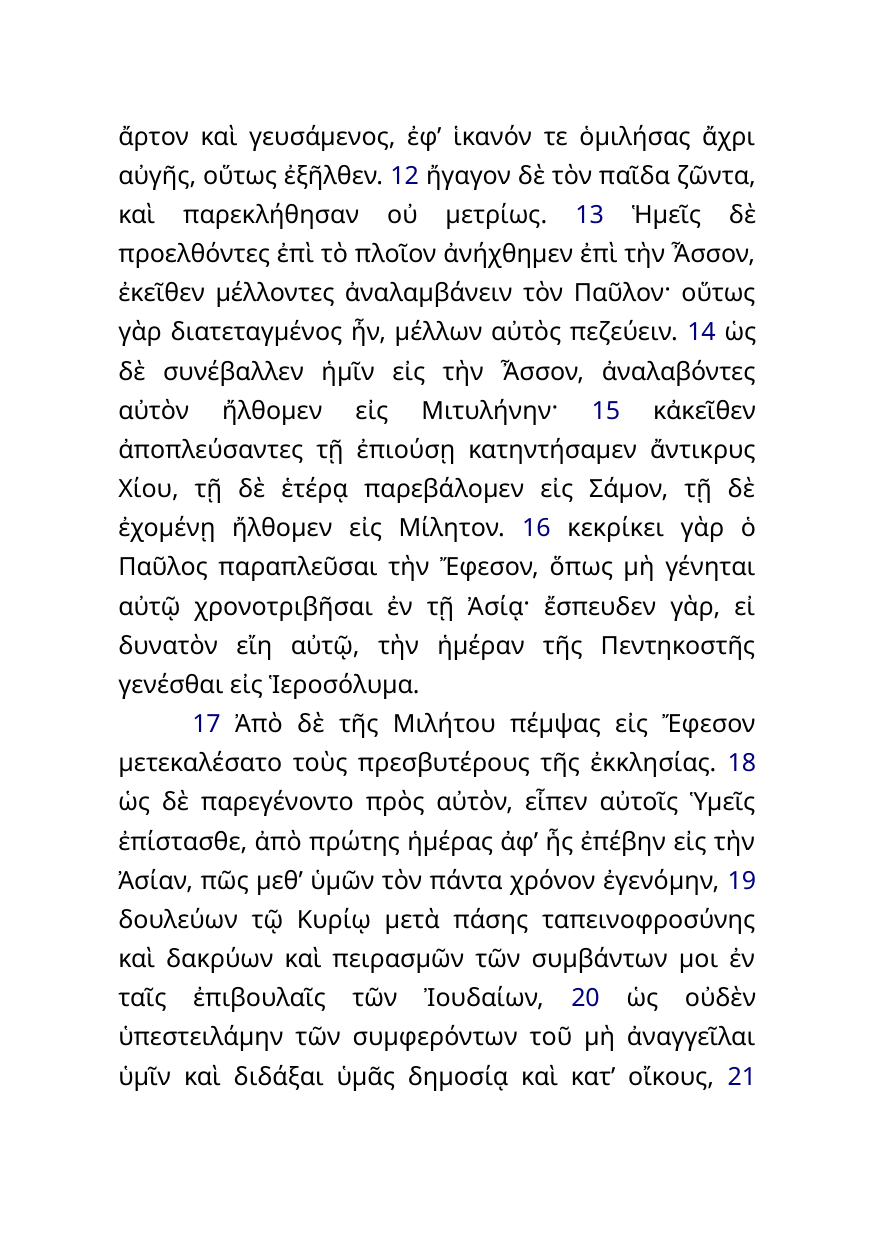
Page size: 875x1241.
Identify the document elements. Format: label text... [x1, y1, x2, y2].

text 17 Ἀπὸ δὲ τῆς Μιλήτου πέμψας εἰς Ἔφεσον μετεκαλέσατο τοὺς πρεσβυτέρους τῆς ἐκκλησίας. 18 ὡς δὲ παρεγένοντο πρὸς αὐτὸν, εἶπεν αὐτοῖς Ὑμεῖς ἐπίστασθε, ἀπὸ πρώτης ἡμέρας ἀφ’ ἧς ἐπέβην εἰς τὴν Ἀσίαν, πῶς μεθ’ ὑμῶν τὸν πάντα χρόνον ἐγενόμην, 19 δουλεύων τῷ Κυρίῳ μετὰ πάσης ταπεινοφροσύνης καὶ δακρύων καὶ πειρασμῶν τῶν συμβάντων μοι ἐν ταῖς ἐπιβουλαῖς τῶν Ἰουδαίων, 20 ὡς οὐδὲν ὑπεστειλάμην τῶν συμφερόντων τοῦ μὴ ἀναγγεῖλαι ὑμῖν καὶ διδάξαι ὑμᾶς δημοσίᾳ καὶ κατ’ οἴκους, 21 [118, 706, 756, 1092]
text ἄρτον καὶ γευσάμενος, ἐφ’ ἱκανόν τε ὁμιλήσας ἄχρι αὐγῆς, οὕτως ἐξῆλθεν. 12 ἤγαγον δὲ τὸν παῖδα ζῶντα, καὶ παρεκλήθησαν οὐ μετρίως. 13 Ἡμεῖς δὲ προελθόντες ἐπὶ τὸ πλοῖον ἀνήχθημεν ἐπὶ τὴν Ἆσσον, ἐκεῖθεν μέλλοντες ἀναλαμβάνειν τὸν Παῦλον· οὕτως γὰρ διατεταγμένος ἦν, μέλλων αὐτὸς πεζεύειν. 14 ὡς δὲ συνέβαλλεν ἡμῖν εἰς τὴν Ἆσσον, ἀναλαβόντες αὐτὸν ἤλθομεν εἰς Μιτυλήνην· 15 κἀκεῖθεν ἀποπλεύσαντες τῇ ἐπιούσῃ κατηντήσαμεν ἄντικρυς Χίου, τῇ δὲ ἑτέρᾳ παρεβάλομεν εἰς Σάμον, τῇ δὲ ἐχομένῃ ἤλθομεν εἰς Μίλητον. 16 κεκρίκει γὰρ ὁ Παῦλος παραπλεῦσαι τὴν Ἔφεσον, ὅπως μὴ γένηται αὐτῷ χρονοτριβῆσαι ἐν τῇ Ἀσίᾳ· ἔσπευδεν γὰρ, εἰ δυνατὸν εἴη αὐτῷ, τὴν ἡμέραν τῆς Πεντηκοστῆς γενέσθαι εἰς Ἱεροσόλυμα. [118, 118, 756, 701]
